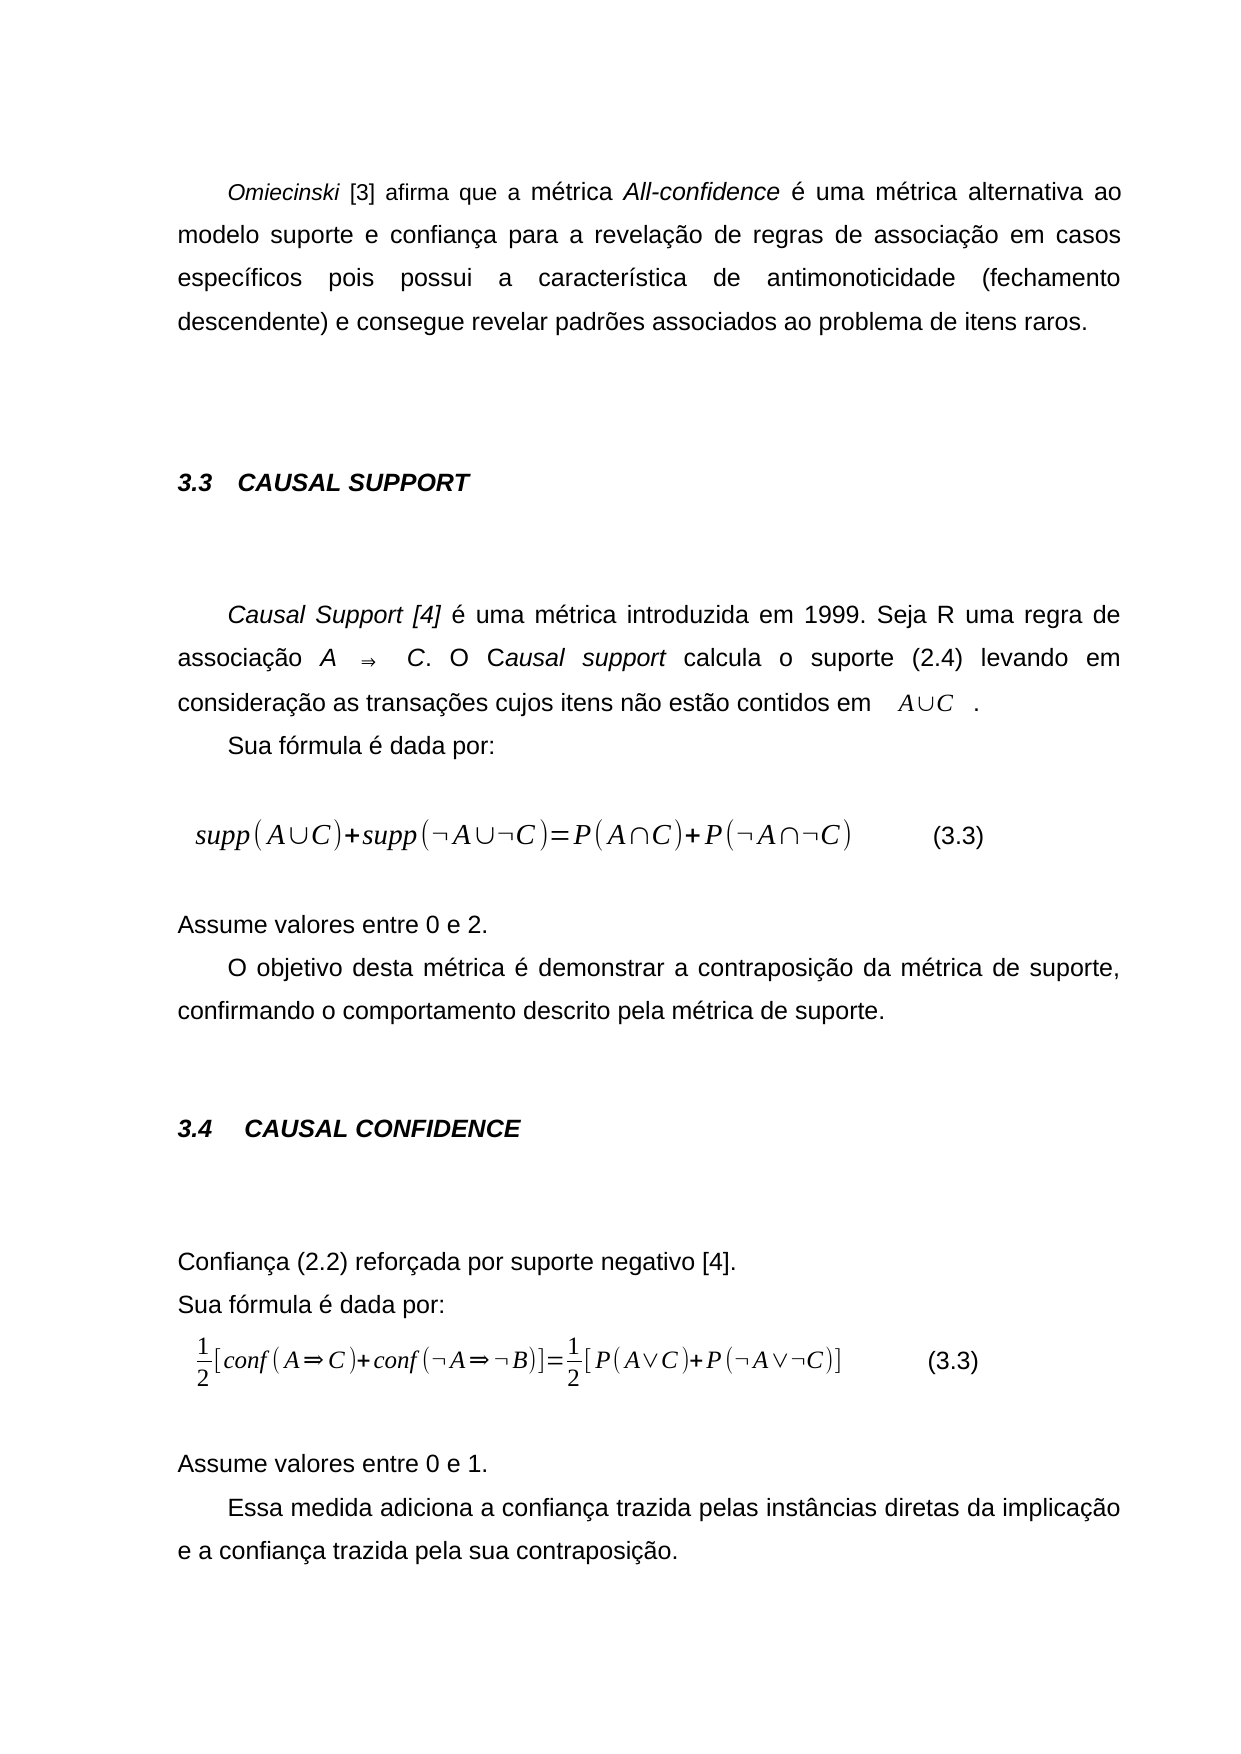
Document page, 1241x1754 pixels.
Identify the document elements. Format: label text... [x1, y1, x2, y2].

text Omiecinski [3] afirma que a métrica All-confidence é uma métrica alternativa ao modelo suporte e confiança para a revelação de regras de associação em casos específicos pois possui a característica de antimonoticidade (fechamento descendente) e consegue revelar padrões associados ao problema de itens raros. [177, 177, 1122, 335]
text Essa medida adiciona a confiança trazida pelas instâncias diretas da implicação e a confiança trazida pela sua contraposição. [177, 1492, 1122, 1564]
text O objetivo desta métrica é demonstrar a contraposição da métrica de suporte, confirmando o comportamento descrito pela métrica de suporte. [177, 953, 1122, 1025]
text Assume valores entre 0 e 1. [177, 1449, 1122, 1478]
text Sua fórmula é dada por: [177, 731, 1122, 760]
text Assume valores entre 0 e 2. [177, 910, 1122, 938]
text (3.3) [177, 1333, 1122, 1392]
text (3.3) [177, 817, 1122, 852]
subtitle CAUSAL SUPPORT [177, 468, 1122, 497]
text Confiança (2.2) reforçada por suporte negativo [4]. [177, 1247, 1122, 1275]
text Causal Support [4] é uma métrica introduzida em 1999. Seja R uma regra de associação A ⇒ C. O Causal support calcula o suporte (2.4) levando em consideração as transações cujos itens não estão contidos em . [177, 600, 1122, 717]
text Sua fórmula é dada por: [177, 1290, 1122, 1318]
subtitle CAUSAL CONFIDENCE [177, 1114, 1122, 1143]
